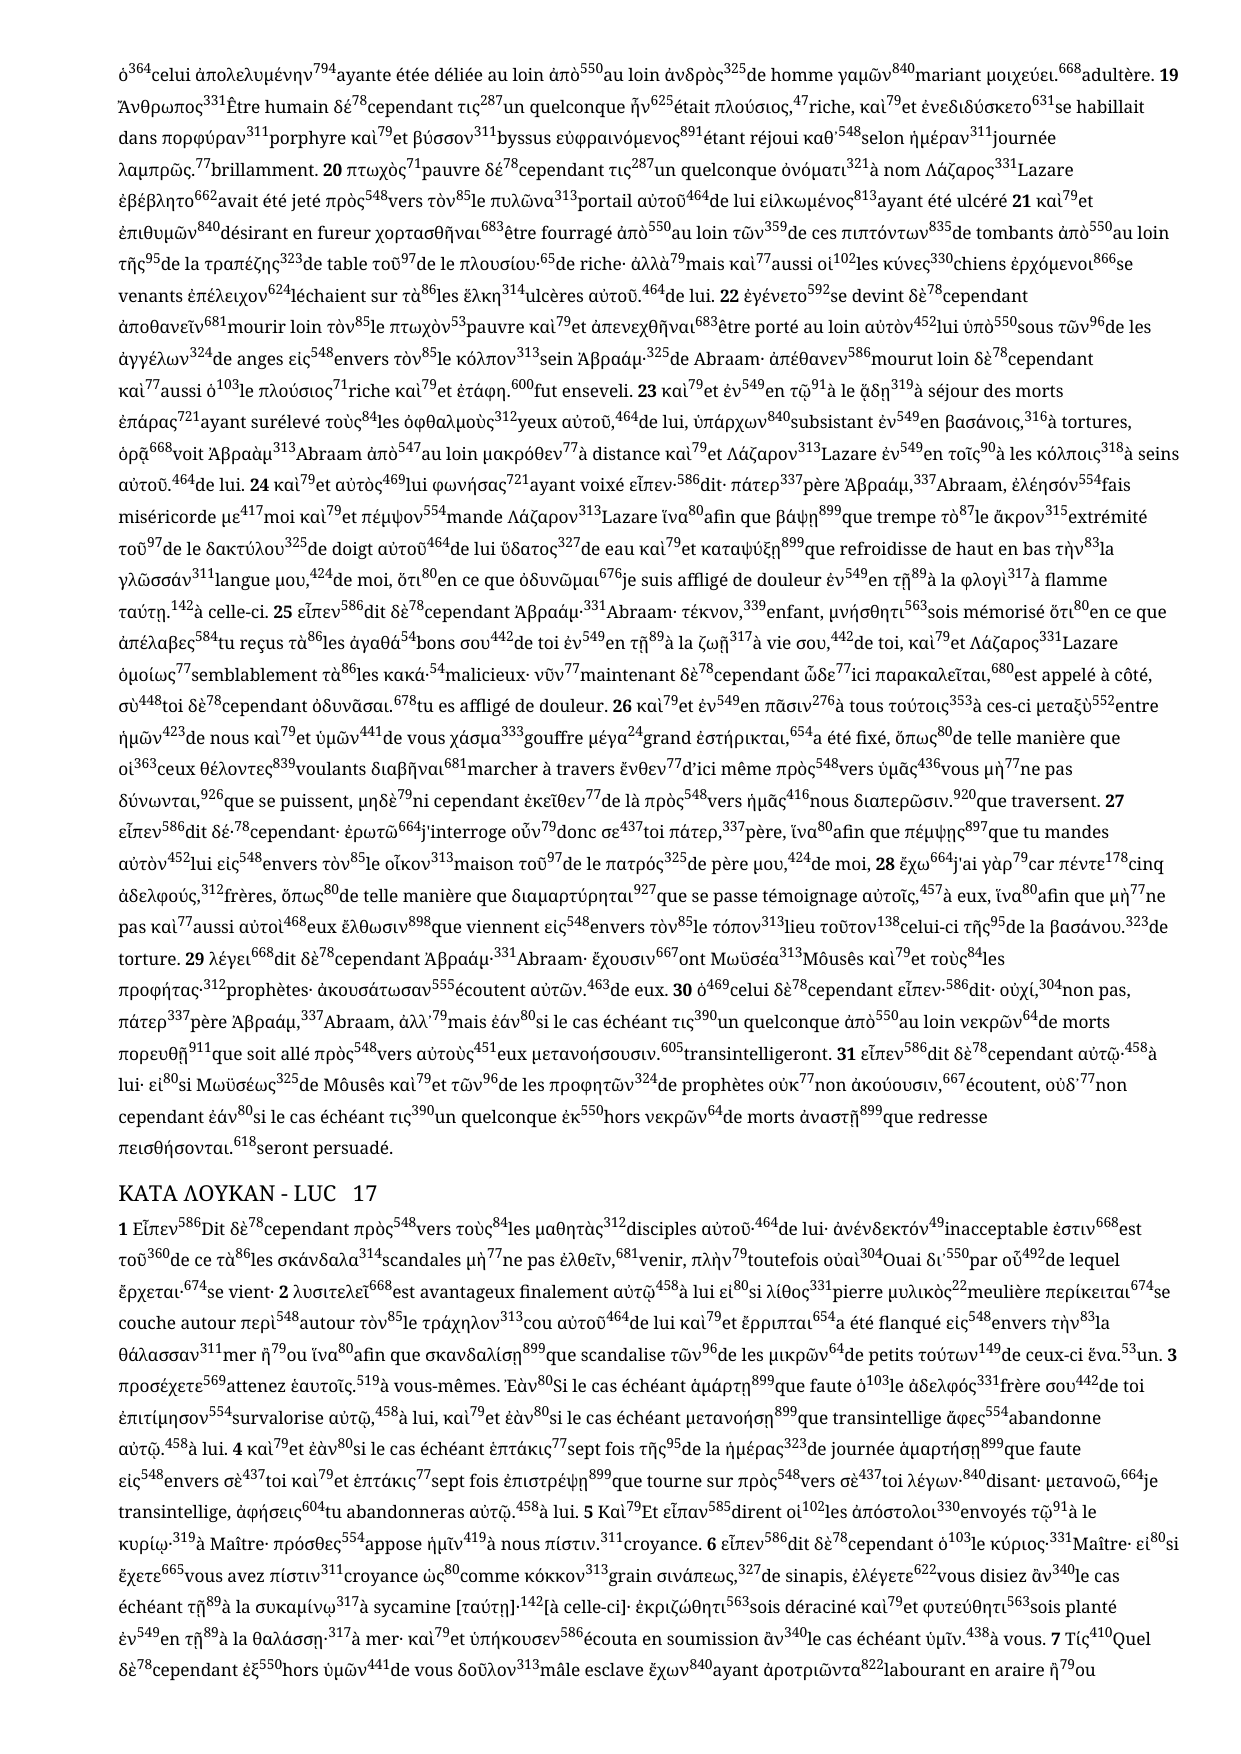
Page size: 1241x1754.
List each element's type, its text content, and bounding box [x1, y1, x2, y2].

text ΚΑΤΑ ΛΟΥΚΑΝ - LUC 17 [118, 1178, 1181, 1208]
text 1 Ἔλεγεν625Disait δὲ78cependant καὶ77aussi πρὸς548vers τοὺς84les μαθητάς·312disciples· ἄνθρωπός331être humain τις287un quelconque ἦν625était πλούσιος47riche ὃς498lequel εἶχεν625avait οἰκονόμον,313légiste de maison, καὶ79et οὗτος364celui-ci διεβλήθη600fut jeté au travers αὐτῷ458à lui ὡς80comme διασκορπίζων840dispersant au travers τὰ347ces ὑπάρχοντα823subsistants αὐτοῦ.464de lui. 2 καὶ79et φωνήσας721ayant voixé αὐτὸν452lui εἶπεν586dit αὐτῷ·458à lui· τί399quel τοῦτο348ce-ci ἀκούω664j'écoute περὶ550autour σοῦ;442de toi; ἀπόδος554redonne τὸν85le λόγον313discours τῆς95de la οἰκονομίας323de législation de maison σου,442de toi, οὐ77non γὰρ79car δύνῃ672tu te peux ἔτι77encore οἰκονομεῖν.689légiférer maison. 3 εἶπεν586dit δὲ78cependant ἐν549en ἑαυτῷ533à lui-même ὁ103le οἰκονόμος·331légiste de maison· τί399quel ποιήσω,895que je fasse, ὅτι80en ce que ὁ103le κύριός331Maître μου424de moi ἀφαιρεῖται674se saisit au loin τὴν83la οἰκονομίαν311législation de maison ἀπ᾽550au loin ἐμοῦ;424de moi; σκάπτειν689bêcher οὐκ77non ἰσχύω,664j'ai la ténacité, ἐπαιτεῖν689quémander αἰσχύνομαι.670je m'ai honte. 4 ἔγνων582je connus τί399quel ποιήσω,895que je fasse, ἵνα80afin que ὅταν80lorsque le cas échéant μετασταθῶ907que je sois déplacé ἐκ550hors τῆς95de la οἰκονομίας323de législation de maison δέξωνταί904que se acceptent με417moi εἰς548envers τοὺς84les οἴκους312maisons αὐτῶν.463de eux. 5 καὶ79et προσκαλεσάμενος740se ayant appelé auprès ἕνα53un ἕκαστον269chacun τῶν96de les χρεοφειλετῶν324de débiteurs de dettes τοῦ97de le κυρίου325de Maître ἑαυτοῦ537de lui-même ἔλεγεν625disait τῷ91à le πρώτῳ·59à premier· πόσον399combien grand? ὀφείλεις666tu dois τῷ91à le κυρίῳ319à Maître μου;424de moi; 6 ὁ469celui δὲ78cependant εἶπεν·586dit· ἑκατὸν178cent βάτους312baths ἐλαίου.327de huile d'olive. ὁ469celui δὲ78cependant εἶπεν586dit αὐτῷ·458à lui· δέξαι558te accepte σου442de toi τὰ86les γράμματα314lettres καὶ79et καθίσας721ayant assis ταχέως77rapidement γράψον554graphe πεντήκοντα.52cinquante. 7 ἔπειτα77ensuite ἑτέρῳ378à autre-différent εἶπεν·586dit· σὺ448toi δὲ78cependant πόσον399combien grand? ὀφείλεις;666tu dois; ὁ469celui δὲ78cependant εἶπεν·586dit· ἑκατὸν178cent κόρους312kors σίτου.325de froment. λέγει668dit αὐτῷ·458à lui· δέξαι558te accepte σου442de toi τὰ86les γράμματα314lettres καὶ79et γράψον554graphe ὀγδοήκοντα.52quatre-vingts. 8 καὶ79et ἐπῄνεσεν586surloua ὁ103le κύριος331Maître τὸν85le οἰκονόμον313légiste de maison τῆς95de la ἀδικίας323de injustice ὅτι80en ce que φρονίμως77pensivement ἐποίησεν·586fit· ὅτι80en ce que οἱ102les υἱοὶ330fils τοῦ97de le αἰῶνος325de ère τούτου150de celui-ci φρονιμώτεροι46plus pensifs ὑπὲρ548au-dessus τοὺς84les υἱοὺς312fils τοῦ99de le φωτὸς327de lumière εἰς548envers τὴν83la γενεὰν311génération τὴν344celle ἑαυτῶν536de eux-mêmes εἰσιν.667sont. 9 Καὶ79Et ἐγὼ431moi ὑμῖν438à vous λέγω,664je dis, ἑαυτοῖς519à vous-mêmes ποιήσατε553faites φίλους52amis ἐκ550hors τοῦ97de le μαμωνᾶ325de mamonas τῆς95de la ἀδικίας,323de injustice, ἵνα80afin que ὅταν80lorsque le cas échéant ἐκλίπῃ899que éclipse δέξωνται904que se acceptent ὑμᾶς436vous εἰς548envers τὰς82les αἰωνίους1éternelles σκηνάς.310tentes. 10 Ὁ364Celui πιστὸς47croyable ἐν549en ἐλαχίστῳ61à moindre καὶ77aussi ἐν549en πολλῷ380à nombreux πιστός47croyable ἐστιν,668est, καὶ79et ὁ364celui ἐν549en ἐλαχίστῳ61à moindre ἄδικος47injuste καὶ77aussi ἐν549en πολλῷ380à nombreux ἄδικός47injuste ἐστιν.668est. 11 εἰ80si οὖν79donc ἐν549en τῷ91à le ἀδίκῳ10à injuste μαμωνᾷ319à mamonas πιστοὶ46croyables οὐκ77non ἐγένεσθε,589vous vous devîntes, τὸ87le ἀληθινὸν55véritable τίς410quel ὑμῖν438à vous πιστεύσει;606croira; 12 καὶ79et εἰ80si ἐν549en τῷ93à le ἀλλοτρίῳ61à d'autrui πιστοὶ46croyables οὐκ77non ἐγένεσθε,589vous vous devîntes, τὸ348ce ὑμέτερον435votre τίς410quel ὑμῖν438à vous δώσει;606donnera; 13 Οὐδεὶς287Aucun οἰκέτης331habitant de maison δύναται674se peut δυσὶν184à deux κυρίοις318à Maîtres δουλεύειν·689être esclave· ἢ79ou γὰρ79car τὸν85le ἕνα53un μισήσει606haïra καὶ79et τὸν85le ἕτερον373autre-différent ἀγαπήσει,606aimera, ἢ79ou ἑνὸς65de un ἀνθέξεται612se tiendra contre καὶ79et τοῦ97de le ἑτέρου384de autre-différent καταφρονήσει.606méprisera. οὐ77non δύνασθε671vous vous pouvez θεῷ319à Dieu δουλεύειν689être esclave καὶ79et μαμωνᾷ.319à mamonas. 14 Ἤκουον624Écoutaient δὲ78cependant ταῦτα347ces-ci πάντα270tous οἱ102les Φαρισαῖοι330Pharisiens φιλάργυροι46amis de l'argents ὑπάρχοντες839subsistants καὶ79et ἐξεμυκτήριζον624narguaient à l'excès αὐτόν.452lui. 15 καὶ79et εἶπεν586dit αὐτοῖς·457à eux· ὑμεῖς447vous ἐστε665vous êtes οἱ363ceux δικαιοῦντες839justifiants ἑαυτοὺς515vous-mêmes ἐνώπιον552en devant τῶν96de les ἀνθρώπων,324de êtres humains, ὁ103le δὲ78cependant θεὸς331Dieu γινώσκει668connaît τὰς82les καρδίας310coeurs ὑμῶν·441de vous· ὅτι80en ce que τὸ366ce ἐν549en ἀνθρώποις318à êtres humains ὑψηλὸν73haut βδέλυγμα333abomination ἐνώπιον552en devant τοῦ97de le θεοῦ.325de Dieu. 16 Ὁ103Le νόμος331loi καὶ79et οἱ102les προφῆται330prophètes μέχρι552jusqu'à Ἰωάννου·325de Ioannes· ἀπὸ547au loin τότε77alors ἡ101la βασιλεία329royauté τοῦ97de le θεοῦ325de Dieu εὐαγγελίζεται680est évangélisé καὶ79et πᾶς390tout εἰς548envers αὐτὴν450elle βιάζεται.674se met en violence. 17 εὐκοπώτερον49plus facile δέ78cependant ἐστιν668est τὸν85le οὐρανὸν313ciel καὶ79et τὴν83la γῆν311terre παρελθεῖν681passer à côté ἢ79ou τοῦ97de le νόμου325de loi μίαν177une κεραίαν311pointe πεσεῖν.681tomber. 18 Πᾶς390Tout ὁ364celui ἀπολύων840déliant au loin τὴν83la γυναῖκα311femme αὐτοῦ464de lui καὶ79et γαμῶν840mariant ἑτέραν371autre-différente μοιχεύει,668adultère, καὶ79et ὁ364celui ἀπολελυμένην794ayante étée déliée au loin ἀπὸ550au loin ἀνδρὸς325de homme γαμῶν840mariant μοιχεύει.668adultère. 19 Ἄνθρωπος331Être humain δέ78cependant τις287un quelconque ἦν625était πλούσιος,47riche, καὶ79et ἐνεδιδύσκετο631se habillait dans πορφύραν311porphyre καὶ79et βύσσον311byssus εὐφραινόμενος891étant réjoui καθ᾽548selon ἡμέραν311journée λαμπρῶς.77brillamment. 20 πτωχὸς71pauvre δέ78cependant τις287un quelconque ὀνόματι321à nom Λάζαρος331Lazare ἐβέβλητο662avait été jeté πρὸς548vers τὸν85le πυλῶνα313portail αὐτοῦ464de lui εἱλκωμένος813ayant été ulcéré 21 καὶ79et ἐπιθυμῶν840désirant en fureur χορτασθῆναι683être fourragé ἀπὸ550au loin τῶν359de ces πιπτόντων835de tombants ἀπὸ550au loin τῆς95de la τραπέζης323de table τοῦ97de le πλουσίου·65de riche· ἀλλὰ79mais καὶ77aussi οἱ102les κύνες330chiens ἐρχόμενοι866se venants ἐπέλειχον624léchaient sur τὰ86les ἕλκη314ulcères αὐτοῦ.464de lui. 22 ἐγένετο592se devint δὲ78cependant ἀποθανεῖν681mourir loin τὸν85le πτωχὸν53pauvre καὶ79et ἀπενεχθῆναι683être porté au loin αὐτὸν452lui ὑπὸ550sous τῶν96de les ἀγγέλων324de anges εἰς548envers τὸν85le κόλπον313sein Ἀβραάμ·325de Abraam· ἀπέθανεν586mourut loin δὲ78cependant καὶ77aussi ὁ103le πλούσιος71riche καὶ79et ἐτάφη.600fut enseveli. 23 καὶ79et ἐν549en τῷ91à le ᾅδῃ319à séjour des morts ἐπάρας721ayant surélevé τοὺς84les ὀφθαλμοὺς312yeux αὐτοῦ,464de lui, ὑπάρχων840subsistant ἐν549en βασάνοις,316à tortures, ὁρᾷ668voit Ἀβραὰμ313Abraam ἀπὸ547au loin μακρόθεν77à distance καὶ79et Λάζαρον313Lazare ἐν549en τοῖς90à les κόλποις318à seins αὐτοῦ.464de lui. 24 καὶ79et αὐτὸς469lui φωνήσας721ayant voixé εἶπεν·586dit· πάτερ337père Ἀβραάμ,337Abraam, ἐλέησόν554fais miséricorde με417moi καὶ79et πέμψον554mande Λάζαρον313Lazare ἵνα80afin que βάψῃ899que trempe τὸ87le ἄκρον315extrémité τοῦ97de le δακτύλου325de doigt αὐτοῦ464de lui ὕδατος327de eau καὶ79et καταψύξῃ899que refroidisse de haut en bas τὴν83la γλῶσσάν311langue μου,424de moi, ὅτι80en ce que ὀδυνῶμαι676je suis affligé de douleur ἐν549en τῇ89à la φλογὶ317à flamme ταύτῃ.142à celle-ci. 25 εἶπεν586dit δὲ78cependant Ἀβραάμ·331Abraam· τέκνον,339enfant, μνήσθητι563sois mémorisé ὅτι80en ce que ἀπέλαβες584tu reçus τὰ86les ἀγαθά54bons σου442de toi ἐν549en τῇ89à la ζωῇ317à vie σου,442de toi, καὶ79et Λάζαρος331Lazare ὁμοίως77semblablement τὰ86les κακά·54malicieux· νῦν77maintenant δὲ78cependant ὧδε77ici παρακαλεῖται,680est appelé à côté, σὺ448toi δὲ78cependant ὀδυνᾶσαι.678tu es affligé de douleur. 26 καὶ79et ἐν549en πᾶσιν276à tous τούτοις353à ces-ci μεταξὺ552entre ἡμῶν423de nous καὶ79et ὑμῶν441de vous χάσμα333gouffre μέγα24grand ἐστήρικται,654a été fixé, ὅπως80de telle manière que οἱ363ceux θέλοντες839voulants διαβῆναι681marcher à travers ἔνθεν77d’ici même πρὸς548vers ὑμᾶς436vous μὴ77ne pas δύνωνται,926que se puissent, μηδὲ79ni cependant ἐκεῖθεν77de là πρὸς548vers ἡμᾶς416nous διαπερῶσιν.920que traversent. 27 εἶπεν586dit δέ·78cependant· ἐρωτῶ664j'interroge οὖν79donc σε437toi πάτερ,337père, ἵνα80afin que πέμψῃς897que tu mandes αὐτὸν452lui εἰς548envers τὸν85le οἶκον313maison τοῦ97de le πατρός325de père μου,424de moi, 28 ἔχω664j'ai γὰρ79car πέντε178cinq ἀδελφούς,312frères, ὅπως80de telle manière que διαμαρτύρηται927que se passe témoignage αὐτοῖς,457à eux, ἵνα80afin que μὴ77ne pas καὶ77aussi αὐτοὶ468eux ἔλθωσιν898que viennent εἰς548envers τὸν85le τόπον313lieu τοῦτον138celui-ci τῆς95de la βασάνου.323de torture. 29 λέγει668dit δὲ78cependant Ἀβραάμ·331Abraam· ἔχουσιν667ont Μωϋσέα313Môusês καὶ79et τοὺς84les προφήτας·312prophètes· ἀκουσάτωσαν555écoutent αὐτῶν.463de eux. 30 ὁ469celui δὲ78cependant εἶπεν·586dit· οὐχί,304non pas, πάτερ337père Ἀβραάμ,337Abraam, ἀλλ᾽79mais ἐάν80si le cas échéant τις390un quelconque ἀπὸ550au loin νεκρῶν64de morts πορευθῇ911que soit allé πρὸς548vers αὐτοὺς451eux μετανοήσουσιν.605transintelligeront. 31 εἶπεν586dit δὲ78cependant αὐτῷ·458à lui· εἰ80si Μωϋσέως325de Môusês καὶ79et τῶν96de les προφητῶν324de prophètes οὐκ77non ἀκούουσιν,667écoutent, οὐδ᾽77non cependant ἐάν80si le cas échéant τις390un quelconque ἐκ550hors νεκρῶν64de morts ἀναστῇ899que redresse πεισθήσονται.618seront persuadé. [118, 59, 1181, 1160]
text 1 Εἶπεν586Dit δὲ78cependant πρὸς548vers τοὺς84les μαθητὰς312disciples αὐτοῦ·464de lui· ἀνένδεκτόν49inacceptable ἐστιν668est τοῦ360de ce τὰ86les σκάνδαλα314scandales μὴ77ne pas ἐλθεῖν,681venir, πλὴν79toutefois οὐαὶ304Ouai δι᾽550par οὗ492de lequel ἔρχεται·674se vient· 2 λυσιτελεῖ668est avantageux finalement αὐτῷ458à lui εἰ80si λίθος331pierre μυλικὸς22meulière περίκειται674se couche autour περὶ548autour τὸν85le τράχηλον313cou αὐτοῦ464de lui καὶ79et ἔρριπται654a été flanqué εἰς548envers τὴν83la θάλασσαν311mer ἢ79ou ἵνα80afin que σκανδαλίσῃ899que scandalise τῶν96de les μικρῶν64de petits τούτων149de ceux-ci ἕνα.53un. 3 προσέχετε569attenez ἑαυτοῖς.519à vous-mêmes. Ἐὰν80Si le cas échéant ἁμάρτῃ899que faute ὁ103le ἀδελφός331frère σου442de toi ἐπιτίμησον554survalorise αὐτῷ,458à lui, καὶ79et ἐὰν80si le cas échéant μετανοήσῃ899que transintellige ἄφες554abandonne αὐτῷ.458à lui. 4 καὶ79et ἐὰν80si le cas échéant ἑπτάκις77sept fois τῆς95de la ἡμέρας323de journée ἁμαρτήσῃ899que faute εἰς548envers σὲ437toi καὶ79et ἑπτάκις77sept fois ἐπιστρέψῃ899que tourne sur πρὸς548vers σὲ437toi λέγων·840disant· μετανοῶ,664je transintellige, ἀφήσεις604tu abandonneras αὐτῷ.458à lui. 5 Καὶ79Et εἶπαν585dirent οἱ102les ἀπόστολοι330envoyés τῷ91à le κυρίῳ·319à Maître· πρόσθες554appose ἡμῖν419à nous πίστιν.311croyance. 6 εἶπεν586dit δὲ78cependant ὁ103le κύριος·331Maître· εἰ80si ἔχετε665vous avez πίστιν311croyance ὡς80comme κόκκον313grain σινάπεως,327de sinapis, ἐλέγετε622vous disiez ἂν340le cas échéant τῇ89à la συκαμίνῳ317à sycamine [ταύτῃ]·142[à celle-ci]· ἐκριζώθητι563sois déraciné καὶ79et φυτεύθητι563sois planté ἐν549en τῇ89à la θαλάσσῃ·317à mer· καὶ79et ὑπήκουσεν586écouta en soumission ἂν340le cas échéant ὑμῖν.438à vous. 7 Τίς410Quel δὲ78cependant ἐξ550hors ὑμῶν441de vous δοῦλον313mâle esclave ἔχων840ayant ἀροτριῶντα822labourant en araire ἢ79ou ποιμαίνοντα,822bergeant, ὃς498lequel εἰσελθόντι713à ayant venu à l'intérieur ἐκ550hors τοῦ97de le ἀγροῦ325de champ ἐρεῖ606dira αὐτῷ·458à lui· εὐθέως77directement παρελθὼν721ayant passé à côté ἀνάπεσε,554tombe de bas en haut, 8 ἀλλ᾽79mais οὐχὶ340non pas ἐρεῖ606dira αὐτῷ·458à lui· ἑτοίμασον554prépare τί399quel δειπνήσω895que je dîne καὶ79et περιζωσάμενος740se ayant ceint autour διακόνει570sers μοι420à moi ἕως80jusqu'à ce que φάγω895que je mange καὶ79et πίω,895que je boive, καὶ79et μετὰ548après ταῦτα347ces-ci φάγεσαι610tu te mangeras καὶ79et πίεσαι610tu te boiras σύ;448toi; 9 μὴ340ne pas ἔχει668a χάριν311grâce τῷ91à le δούλῳ319à mâle esclave ὅτι80en ce que ἐποίησεν586fit τὰ347ces διαταχθέντα;745ayants étés ordonnés au-travers; 10 οὕτως77ainsi καὶ77aussi ὑμεῖς,447vous, ὅταν80lorsque le cas échéant ποιήσητε896que vous fassiez πάντα374tous τὰ347ces διαταχθέντα745ayants étés ordonnés au-travers ὑμῖν,438à vous, λέγετε569dites ὅτι80en ce que δοῦλοι330mâles esclaves ἀχρεῖοί21sans nécessités ἐσμεν,663nous sommes, ὃ482lequel ὠφείλομεν620nous devions ποιῆσαι681faire πεποιήκαμεν.637nous avons fait. 11 Καὶ79Et ἐγένετο592se devint ἐν549en τῷ354à ce πορεύεσθαι690se aller εἰς548envers Ἰερουσαλὴμ311Ierousalem καὶ79et αὐτὸς469lui διήρχετο631se passait à travers διὰ548par le fait de μέσον55au milieu Σαμαρείας323de Samareia καὶ79et Γαλιλαίας.323de Galilée. 12 Καὶ79Et εἰσερχομένου861de se venant à l'intérieur αὐτοῦ464de lui εἴς548envers τινα267une quelconque κώμην311village ἀπήντησαν585vinrent de loin à la rencontre [αὐτῷ]458[à lui] δέκα196dix λεπροὶ21lépreux ἄνδρες,330hommes, οἳ497lesquels ἔστησαν585dressèrent πόρρωθεν77loin en avant 13 καὶ79et αὐτοὶ468eux ἦραν585levèrent φωνὴν311voix λέγοντες·839disants· Ἰησοῦ337Iésous ἐπιστάτα,337Supérieur, ἐλέησον554fais miséricorde ἡμᾶς.416nous. 14 καὶ79et ἰδὼν721ayant vu εἶπεν586dit αὐτοῖς·457à eux· πορευθέντες759ayants étés allés ἐπιδείξατε553montrez sûrement ἑαυτοὺς515vous-mêmes τοῖς90à les ἱερεῦσιν.318à sacrificateurs. καὶ79et ἐγένετο592se devint ἐν549en τῷ354à ce ὑπάγειν689diriger en arrière αὐτοὺς451eux ἐκαθαρίσθησαν.599furent purifié. 15 Εἷς71Un δὲ78cependant ἐξ550hors αὐτῶν,463de eux, ἰδὼν721ayant vu ὅτι80en ce que ἰάθη,600fut guéri, ὑπέστρεψεν586retourna en arrière μετὰ550avec φωνῆς323de voix μεγάλης14de grande δοξάζων840glorifiant τὸν85le θεόν,313Dieu, 16 καὶ79et ἔπεσεν586tomba ἐπὶ548sur πρόσωπον315face παρὰ548à côté τοὺς84les πόδας312pieds αὐτοῦ464de lui εὐχαριστῶν840rendant grâce αὐτῷ·458à lui· καὶ79et αὐτὸς469lui ἦν625était Σαμαρίτης.331Samaritain. 17 ἀποκριθεὶς760ayant été répondu δὲ78cependant ὁ103le Ἰησοῦς331Iésous εἶπεν·586dit· οὐχὶ340non pas οἱ102les δέκα70dix ἐκαθαρίσθησαν;599furent purifié; οἱ102les δὲ78cependant ἐννέα70neuf ποῦ;77où?; 18 οὐχ77non εὑρέθησαν599furent trouvé ὑποστρέψαντες720ayants retournés en arrière δοῦναι681donner δόξαν311gloire τῷ91à le θεῷ319à Dieu εἰ551si μὴ77ne pas ὁ103le ἀλλογενὴς71allogène οὗτος;156celui-ci; 19 καὶ79et εἶπεν586dit αὐτῷ·458à lui· ἀναστὰς721ayant redressé πορεύου·574te va· ἡ101la πίστις329croyance σου442de toi σέσωκέν642a sauvé σε.437toi. 20 Ἐπερωτηθεὶς760Ayant été surinterrogé δὲ78cependant ὑπὸ550sous τῶν96de les Φαρισαίων324de Pharisiens πότε77quand ἔρχεται674se vient ἡ101la βασιλεία329royauté τοῦ97de le θεοῦ325de Dieu ἀπεκρίθη600fut répondu αὐτοῖς457à eux καὶ79et εἶπεν·586dit· οὐκ77non ἔρχεται674se vient ἡ101la βασιλεία329royauté τοῦ97de le θεοῦ325de Dieu μετὰ550avec παρατηρήσεως,323de action d’épier, 21 οὐδὲ79non cependant ἐροῦσιν·605diront· ἰδοὺ306voici ὧδε77ici ἤ·79ou· ἐκεῖ,77là, ἰδοὺ306voici γὰρ79car ἡ101la βασιλεία329royauté τοῦ97de le θεοῦ325de Dieu ἐντὸς552intérieurement ὑμῶν441de vous ἐστιν.668est. 22 Εἶπεν586Dit δὲ78cependant πρὸς548vers τοὺς84les μαθητάς·312disciples· ἐλεύσονται611se viendront ἡμέραι328journées ὅτε77lorsque ἐπιθυμήσετε603vous désirerez en fureur μίαν51une τῶν94de les ἡμερῶν322de journées τοῦ97de le υἱοῦ325de fils τοῦ97de le ἀνθρώπου325de être humain ἰδεῖν681voir καὶ79et οὐκ77non ὄψεσθε.609vous vous verrez. 23 καὶ79et ἐροῦσιν605diront ὑμῖν·438à vous· ἰδοὺ306voici ἐκεῖ,77là, [ἤ·]79[ou·] ἰδοὺ306voici ὧδε·77ici· μὴ77ne pas ἀπέλθητε896que vous éloigniez μηδὲ79ni cependant διώξητε.896que vous poursuiviez. 24 ὥσπερ80comme certes γὰρ79car ἡ101la ἀστραπὴ329éclair ἀστράπτουσα838éclairante ἐκ550hors τῆς356de celle ὑπὸ548sous τὸν85le οὐρανὸν313ciel εἰς548envers τὴν344celle ὑπ᾽548sous οὐρανὸν313ciel λάμπει,668brille, οὕτως77ainsi ἔσται612se sera ὁ103le υἱὸς331fils τοῦ97de le ἀνθρώπου325de être humain [ἐν549[en τῇ89à la ἡμέρᾳ317à journée αὐτοῦ].464de lui]. 25 πρῶτον77premièrement δὲ78cependant δεῖ668attache de lien αὐτὸν452lui πολλὰ374nombreux παθεῖν681souffrir καὶ79et ἀποδοκιμασθῆναι683être éprouvé en rejet ἀπὸ550au loin τῆς95de la γενεᾶς323de génération ταύτης.148de celle-ci. 26 καὶ79et καθὼς77de haut en bas comme ἐγένετο592se devint ἐν549en ταῖς88à les ἡμέραις316à journées Νῶε,325de Noé, οὕτως77ainsi ἔσται612se sera καὶ77aussi ἐν549en ταῖς88à les ἡμέραις316à journées τοῦ97de le υἱοῦ325de fils τοῦ97de le ἀνθρώπου·325de être humain· 27 ἤσθιον,624mangeaient, ἔπινον,624buvaient, ἐγάμουν,624mariaient, ἐγαμίζοντο,635étaient donné en mariage, ἄχρι552jusqu'à l'extrémité ἧς148de laquelle ἡμέρας323de journée εἰσῆλθεν586vint à l'intérieur Νῶε331Noé εἰς548envers τὴν83la κιβωτὸν311arche καὶ79et ἦλθεν586vint ὁ103le κατακλυσμὸς331cataclysme καὶ79et ἀπώλεσεν586perdit au loin πάντας.372tous. 28 Ὁμοίως77Semblablement καθὼς77de haut en bas comme ἐγένετο592se devint ἐν549en ταῖς88à les ἡμέραις316à journées Λώτ·325de Lot· ἤσθιον,624mangeaient, ἔπινον,624buvaient, ἠγόραζον,624achetaient à l'agora, ἐπώλουν,624troquaient, ἐφύτευον,624plantaient, ᾠκοδόμουν·624édifiaient en maison· 29 ᾗ484à laquelle δὲ78cependant ἡμέρᾳ317à journée ἐξῆλθεν586sortit Λὼτ331Lot ἀπὸ550au loin Σοδόμων,326de Sodomas, ἔβρεξεν586plut πῦρ315feu καὶ79et θεῖον315soufre ἀπ᾽550au loin οὐρανοῦ325de ciel καὶ79et ἀπώλεσεν586perdit au loin πάντας.372tous. 30 κατὰ548selon ταὐτὰ77ainsi même ἔσται612se sera ᾗ484à laquelle ἡμέρᾳ317à journée ὁ103le υἱὸς331fils τοῦ97de le ἀνθρώπου325de être humain ἀποκαλύπτεται.680est découvert. 31 ἐν549en ἐκείνῃ142à celle-là τῇ89à la ἡμέρᾳ317à journée ὃς498lequel ἔσται612se sera ἐπὶ550sur τοῦ99de le δώματος327de dôme καὶ79et τὰ104les σκεύη332ustensiles αὐτοῦ464de lui ἐν549en τῇ249à la οἰκίᾳ,317à maison d'habitation, μὴ77ne pas καταβάτω556descende ἆραι681lever αὐτά,453eux, καὶ79et ὁ364celui ἐν549en ἀγρῷ319à champ ὁμοίως77semblablement μὴ77ne pas ἐπιστρεψάτω556tourne sur εἰς548envers τὰ347ces ὀπίσω.77derrière. 32 μνημονεύετε569souvenez τῆς95de la γυναικὸς323de femme Λώτ.325de Lot. 33 ὃς498lequel ἐὰν340si le cas échéant ζητήσῃ899que cherche τὴν83la ψυχὴν311âme αὐτοῦ464de lui περιποιήσασθαι682se produire autour ἀπολέσει606perdra au loin αὐτήν,450elle, ὃς498lequel δ᾽78cependant ἂν340le cas échéant ἀπολέσῃ899que perde au loin ζῳογονήσει606deviendra être vivant αὐτήν.450elle. 34 λέγω664je dis ὑμῖν,438à vous, ταύτῃ142à celle-ci τῇ89à la νυκτὶ317à nuit ἔσονται611se seront δύο46deux ἐπὶ550sur κλίνης323de lit μιᾶς,189de une, ὁ103le εἷς71un παραλημφθήσεται619sera pris à côté καὶ79et ὁ103le ἕτερος390autre-différent ἀφεθήσεται·619sera abandonné· 35 ἔσονται611se seront δύο44deux ἀλήθουσαι837faisantes farines ἐπὶ548sur τὸ87le αὐτό,348même, ἡ101la μία69une παραλημφθήσεται,619sera pris à côté, ἡ101la δὲ78cependant ἑτέρα388autre-différente ἀφεθήσεται.619sera abandonné. 36 37 καὶ79et ἀποκριθέντες759ayants étés répondus λέγουσιν667disent αὐτῷ·458à lui· ποῦ,77où?, κύριε;337Maître; ὁ469celui δὲ78cependant εἶπεν586dit αὐτοῖς·457à eux· ὅπου80là où τὸ105le σῶμα,333corps, ἐκεῖ77là καὶ77aussi οἱ102les ἀετοὶ330aigles ἐπισυναχθήσονται.618seront rassemblé. [118, 1212, 1181, 1682]
